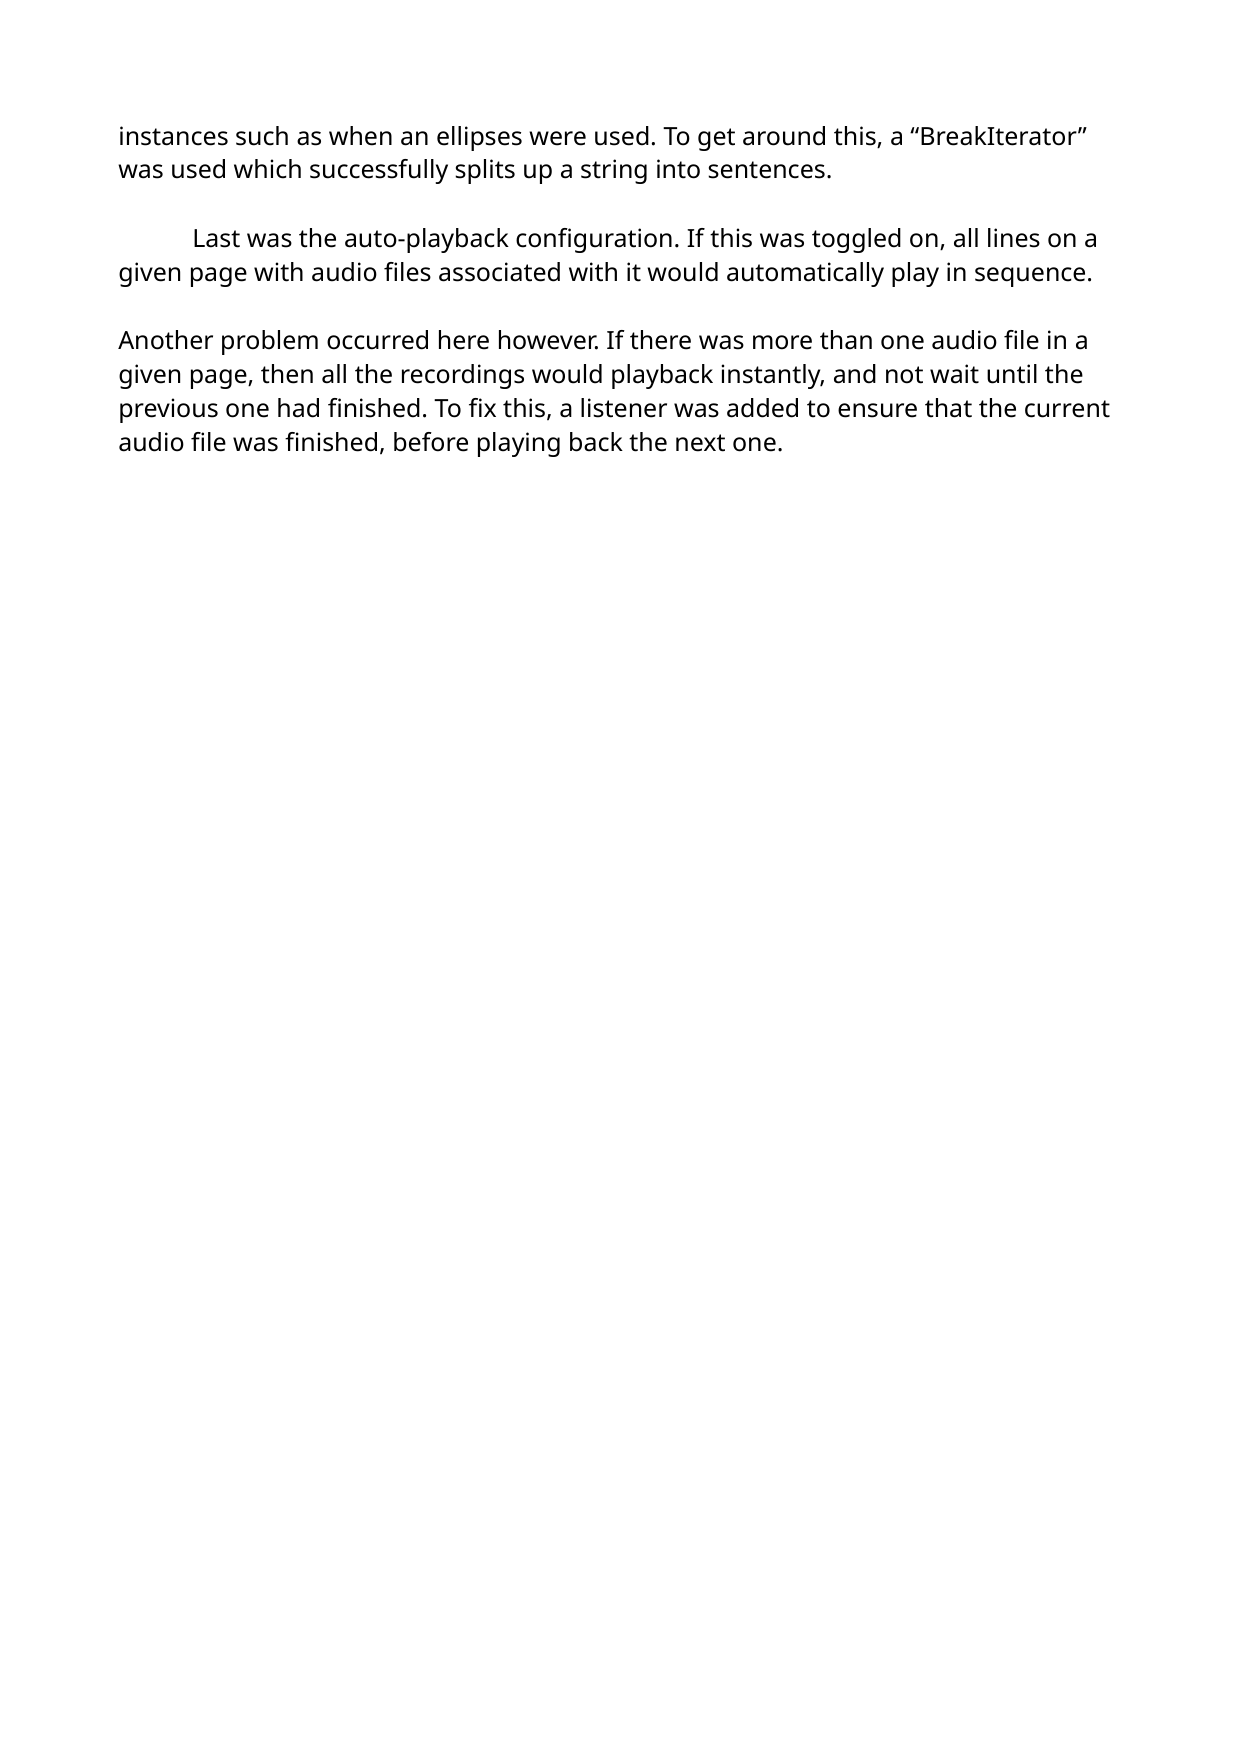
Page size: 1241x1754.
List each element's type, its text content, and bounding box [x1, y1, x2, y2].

text Last was the auto-playback configuration. If this was toggled on, all lines on a given page with audio files associated with it would automatically play in sequence. [118, 220, 1122, 288]
text Another problem occurred here however. If there was more than one audio file in a given page, then all the recordings would playback instantly, and not wait until the previous one had finished. To fix this, a listener was added to ensure that the current audio file was finished, before playing back the next one. [118, 322, 1122, 459]
text instances such as when an ellipses were used. To get around this, a “BreakIterator” was used which successfully splits up a string into sentences. [118, 118, 1122, 186]
